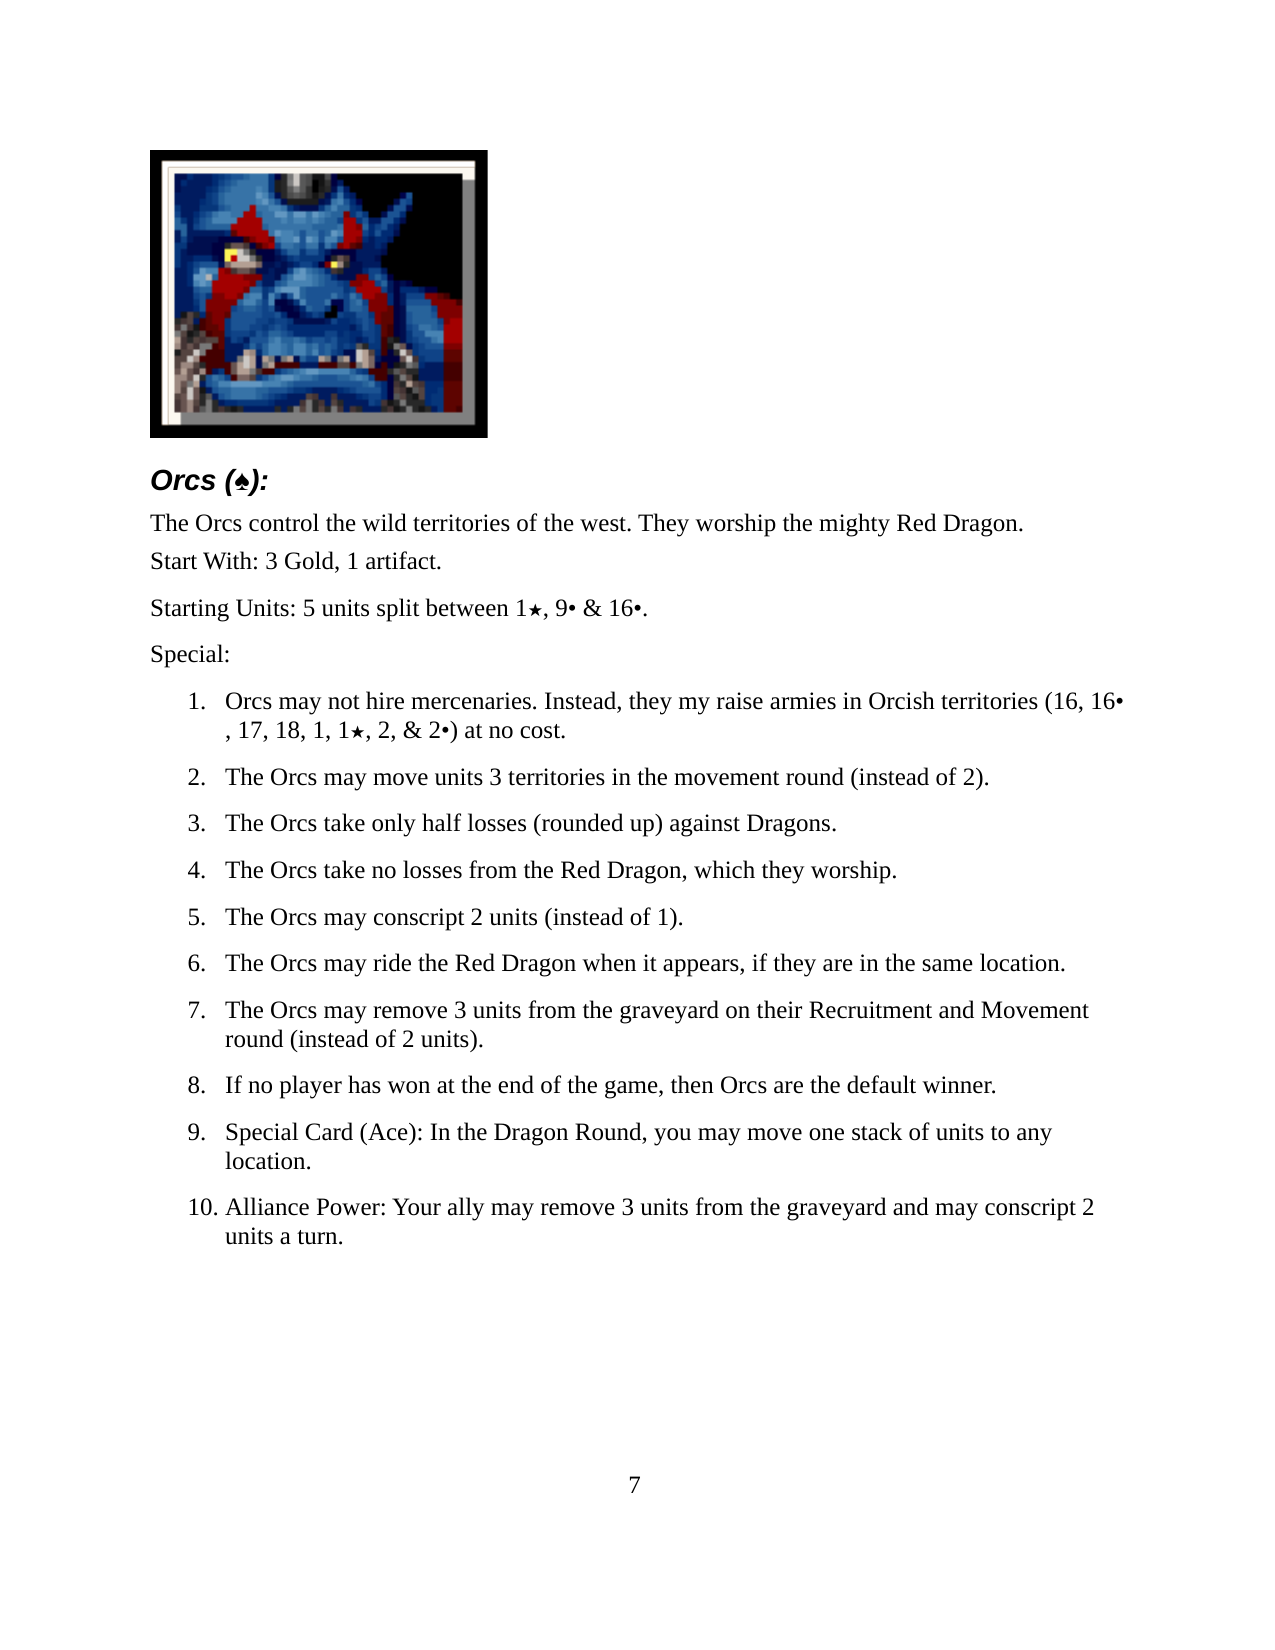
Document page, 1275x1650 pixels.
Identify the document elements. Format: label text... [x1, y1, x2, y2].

subtitle Orcs (♠): [150, 462, 1125, 496]
text Starting Units: 5 units split between 1★, 9• & 16•. [150, 593, 1125, 622]
list If no player has won at the end of the game, then Orcs are the default winner. [187, 1070, 1125, 1099]
list The Orcs may conscript 2 units (instead of 1). [187, 902, 1125, 930]
list Orcs may not hire mercenaries. Instead, they my raise armies in Orcish territories (16, 16• , 17, 18, 1, 1★, 2, & 2•) at no cost. [187, 686, 1125, 744]
list The Orcs take no losses from the Red Dragon, which they worship. [187, 855, 1125, 884]
text Start With: 3 Gold, 1 artifact. [150, 546, 1125, 575]
list The Orcs may move units 3 territories in the movement round (instead of 2). [187, 762, 1125, 790]
list The Orcs take only half losses (rounded up) against Dragons. [187, 808, 1125, 837]
text Special: [150, 639, 1125, 668]
list Alliance Power: Your ally may remove 3 units from the graveyard and may conscript 2 units a turn. [187, 1192, 1125, 1250]
list The Orcs may remove 3 units from the graveyard on their Recruitment and Movement round (instead of 2 units). [187, 995, 1125, 1052]
list Special Card (Ace): In the Dragon Round, you may move one stack of units to any location. [187, 1117, 1125, 1174]
list The Orcs may ride the Red Dragon when it appears, if they are in the same location. [187, 948, 1125, 977]
text The Orcs control the wild territories of the west. They worship the mighty Red Dragon. [150, 508, 1125, 537]
picture [150, 150, 488, 438]
